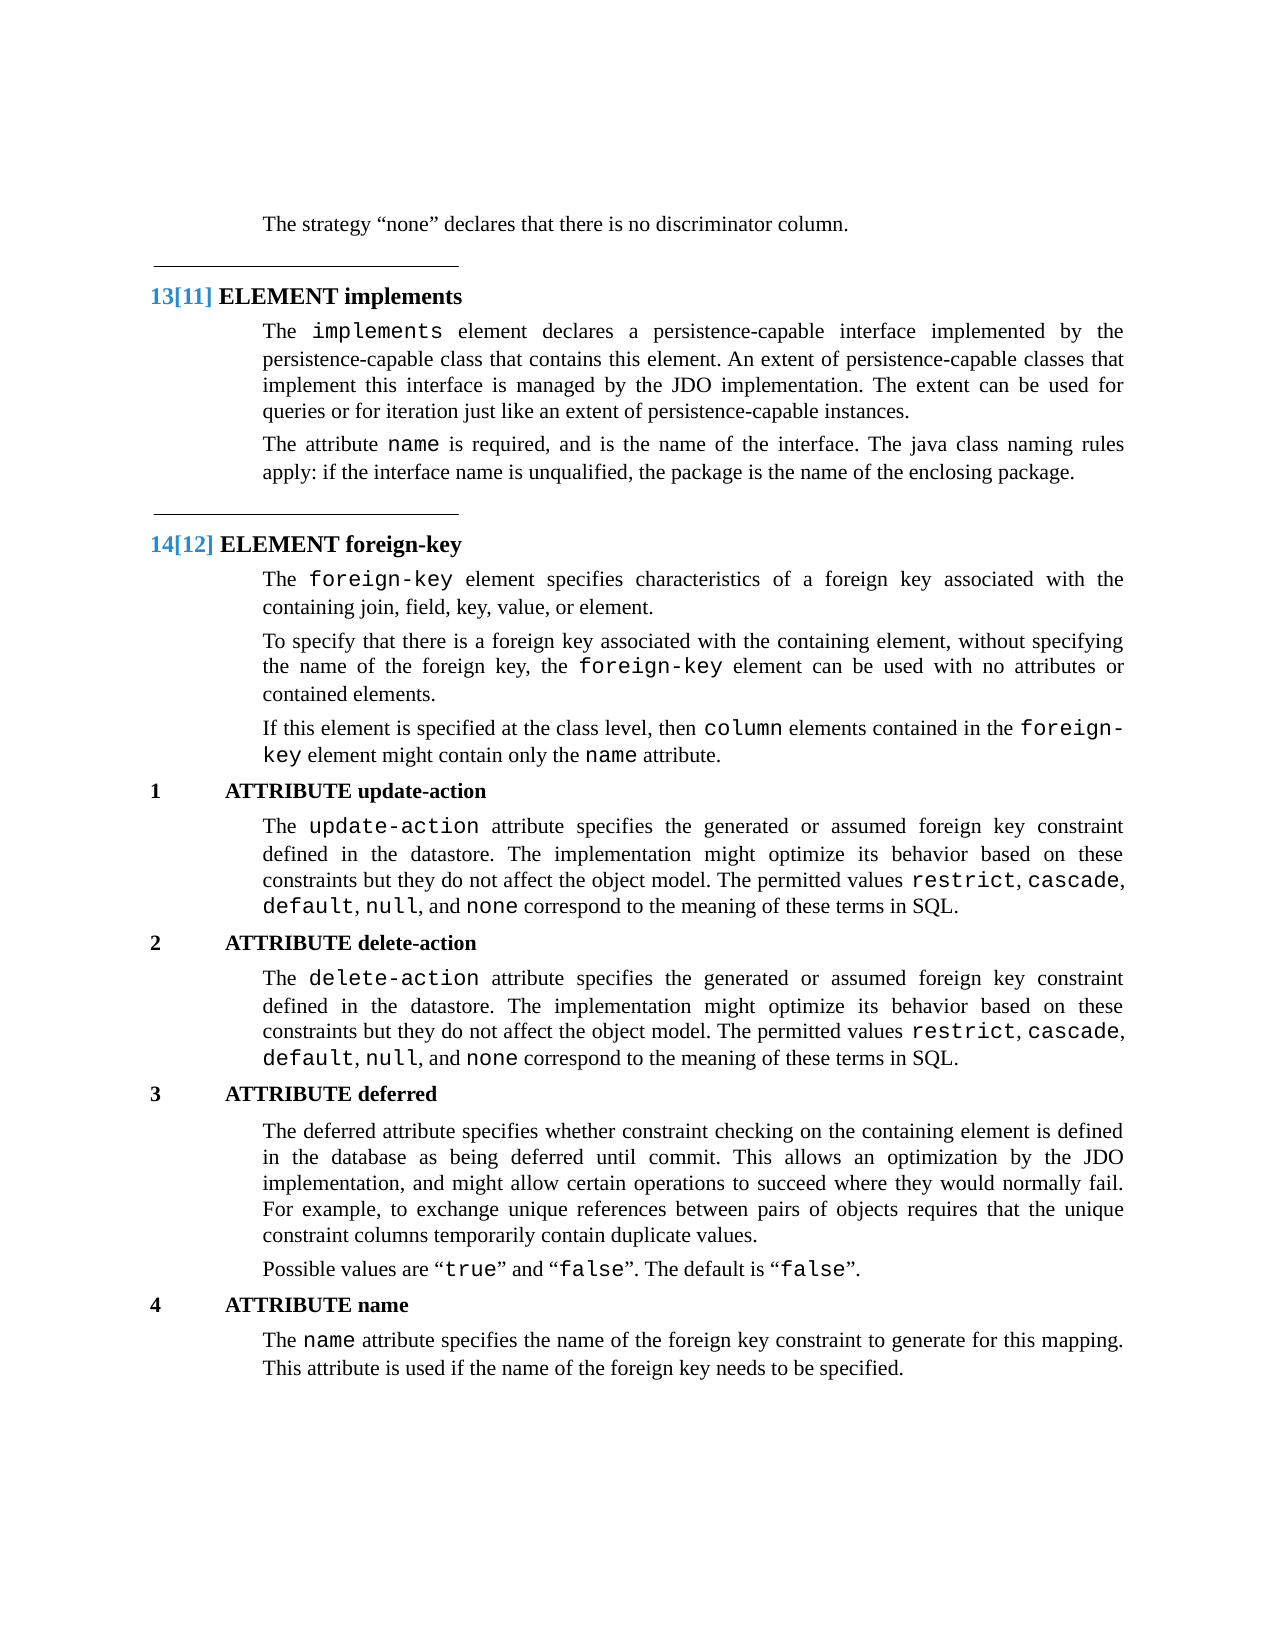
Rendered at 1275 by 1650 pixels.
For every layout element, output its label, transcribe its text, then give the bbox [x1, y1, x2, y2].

text The strategy “none” declares that there is no discriminator column. [262, 210, 1125, 236]
text To specify that there is a foreign key associated with the containing element, without specifying the name of the foreign key, the foreign-key element can be used with no attributes or contained elements. [262, 627, 1125, 706]
text The attribute name is required, and is the name of the interface. The java class naming rules apply: if the interface name is unqualified, the package is the name of the enclosing package. [262, 431, 1125, 484]
subtitle ATTRIBUTE deferred [150, 1081, 1125, 1107]
text The delete-action attribute specifies the generated or assumed foreign key constraint defined in the datastore. The implementation might optimize its behavior based on these constraints but they do not affect the object model. The permitted values restrict, cascade, default, null, and none correspond to the meaning of these terms in SQL. [262, 965, 1125, 1072]
text The implements element declares a persistence-capable interface implemented by the persistence-capable class that contains this element. An extent of persistence-capable classes that implement this interface is managed by the JDO implementation. The extent can be used for queries or for iteration just like an extent of persistence-capable instances. [262, 318, 1125, 423]
text If this element is specified at the class level, then column elements contained in the foreign-key element might contain only the name attribute. [262, 715, 1125, 769]
text The name attribute specifies the name of the foreign key constraint to generate for this mapping. This attribute is used if the name of the foreign key needs to be specified. [262, 1327, 1125, 1380]
subtitle ELEMENT implements [150, 282, 1125, 309]
subtitle ELEMENT foreign-key [150, 530, 1125, 558]
text The deferred attribute specifies whether constraint checking on the containing element is defined in the database as being deferred until commit. This allows an optimization by the JDO implementation, and might allow certain operations to succeed where they would normally fail. For example, to exchange unique references between pairs of objects requires that the unique constraint columns temporarily contain duplicate values. [262, 1117, 1125, 1247]
text The update-action attribute specifies the generated or assumed foreign key constraint defined in the datastore. The implementation might optimize its behavior based on these constraints but they do not affect the object model. The permitted values restrict, cascade, default, null, and none correspond to the meaning of these terms in SQL. [262, 813, 1125, 921]
subtitle ATTRIBUTE delete-action [150, 929, 1125, 955]
text The foreign-key element specifies characteristics of a foreign key associated with the containing join, field, key, value, or element. [262, 566, 1125, 619]
subtitle ATTRIBUTE name [150, 1291, 1125, 1317]
subtitle ATTRIBUTE update-action [150, 777, 1125, 803]
text Possible values are “true” and “false”. The default is “false”. [262, 1256, 1125, 1283]
